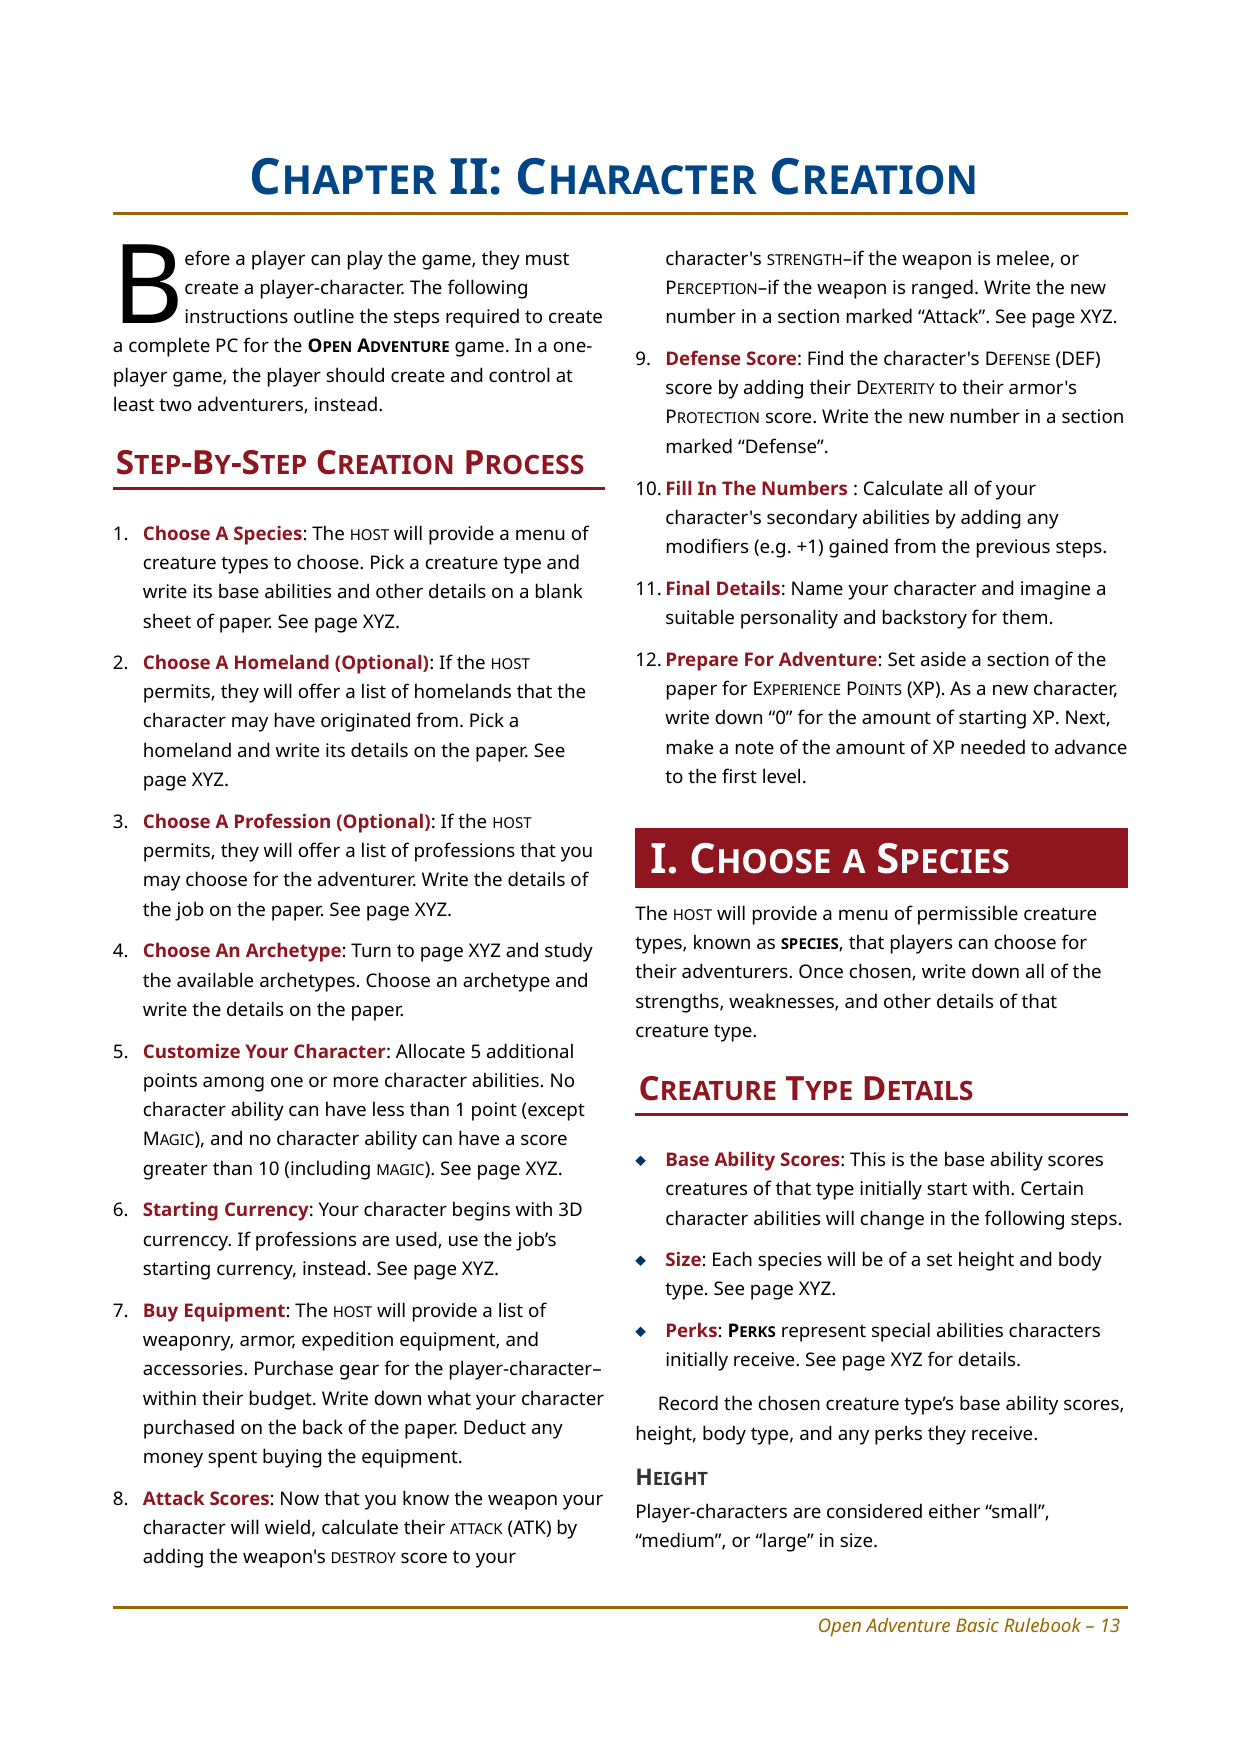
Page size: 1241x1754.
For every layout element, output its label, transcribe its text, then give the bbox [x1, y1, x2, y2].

subtitle Step-By-Step Creation Process [113, 436, 605, 487]
subtitle Creature Type Details [635, 1062, 1128, 1113]
list Choose an Archetype: Turn to page XYZ and study the available archetypes. Choose an archetype and write the details on the paper. [113, 938, 605, 1022]
list Final Details: Name your character and imagine a suitable personality and backstory for them. [635, 575, 1128, 630]
text Before a player can play the game, they must create a player-character. The following instructions outline the steps required to create a complete PC for the Open Adventure game. In a one-player game, the player should create and control at least two adventurers, instead. [113, 245, 605, 417]
list Perks: Perks represent special abilities characters initially receive. See page XYZ for details. [635, 1317, 1128, 1372]
list Base Ability Scores: This is the base ability scores creatures of that type initially start with. Certain character abilities will change in the following steps. [635, 1146, 1128, 1230]
subtitle Height [635, 1461, 1128, 1492]
text Record the chosen creature type’s base ability scores, height, body type, and any perks they receive. [635, 1391, 1128, 1445]
text The host will provide a menu of permissible creature types, known as species, that players can choose for their adventurers. Once chosen, write down all of the strengths, weaknesses, and other details of that creature type. [635, 900, 1128, 1043]
list Choose a Homeland (Optional): If the host permits, they will offer a list of homelands that the character may have originated from. Pick a homeland and write its details on the paper. See page XYZ. [113, 649, 605, 792]
subtitle I. Choose a Species [635, 828, 1128, 888]
list Choose a Profession (Optional): If the host permits, they will offer a list of professions that you may choose for the adventurer. Write the details of the job on the paper. See page XYZ. [113, 808, 605, 921]
list Prepare for Adventure: Set aside a section of the paper for Experience Points (XP). As a new character, write down “0” for the amount of starting XP. Next, make a note of the amount of XP needed to advance to the first level. [635, 646, 1128, 789]
list Customize your character: Allocate 5 additional points among one or more character abilities. No character ability can have less than 1 point (except Magic), and no character ability can have a score greater than 10 (including magic). See page XYZ. [113, 1038, 605, 1181]
text Player-characters are considered either “small”, “medium”, or “large” in size. [635, 1498, 1128, 1553]
list Buy Equipment: The host will provide a list of weaponry, armor, expedition equipment, and accessories. Purchase gear for the player-character–within their budget. Write down what your character purchased on the back of the paper. Deduct any money spent buying the equipment. [113, 1297, 605, 1469]
list Attack Scores: Now that you know the weapon your character will wield, calculate their attack (ATK) by adding the weapon's destroy score to your [113, 1485, 605, 1569]
list Size: Each species will be of a set height and body type. See page XYZ. [635, 1246, 1128, 1301]
list character's strength–if the weapon is melee, or Perception–if the weapon is ranged. Write the new number in a section marked “Attack”. See page XYZ. [635, 245, 1128, 329]
list Defense Score: Find the character's Defense (DEF) score by adding their Dexterity to their armor's Protection score. Write the new number in a section marked “Defense”. [635, 345, 1128, 458]
list Fill in the Numbers : Calculate all of your character's secondary abilities by adding any modifiers (e.g. +1) gained from the previous steps. [635, 475, 1128, 559]
list Choose a Species: The host will provide a menu of creature types to choose. Pick a creature type and write its base abilities and other details on a blank sheet of paper. See page XYZ. [113, 520, 605, 633]
list Starting Currency: Your character begins with 3D currenccy. If professions are used, use the job’s starting currency, instead. See page XYZ. [113, 1197, 605, 1281]
